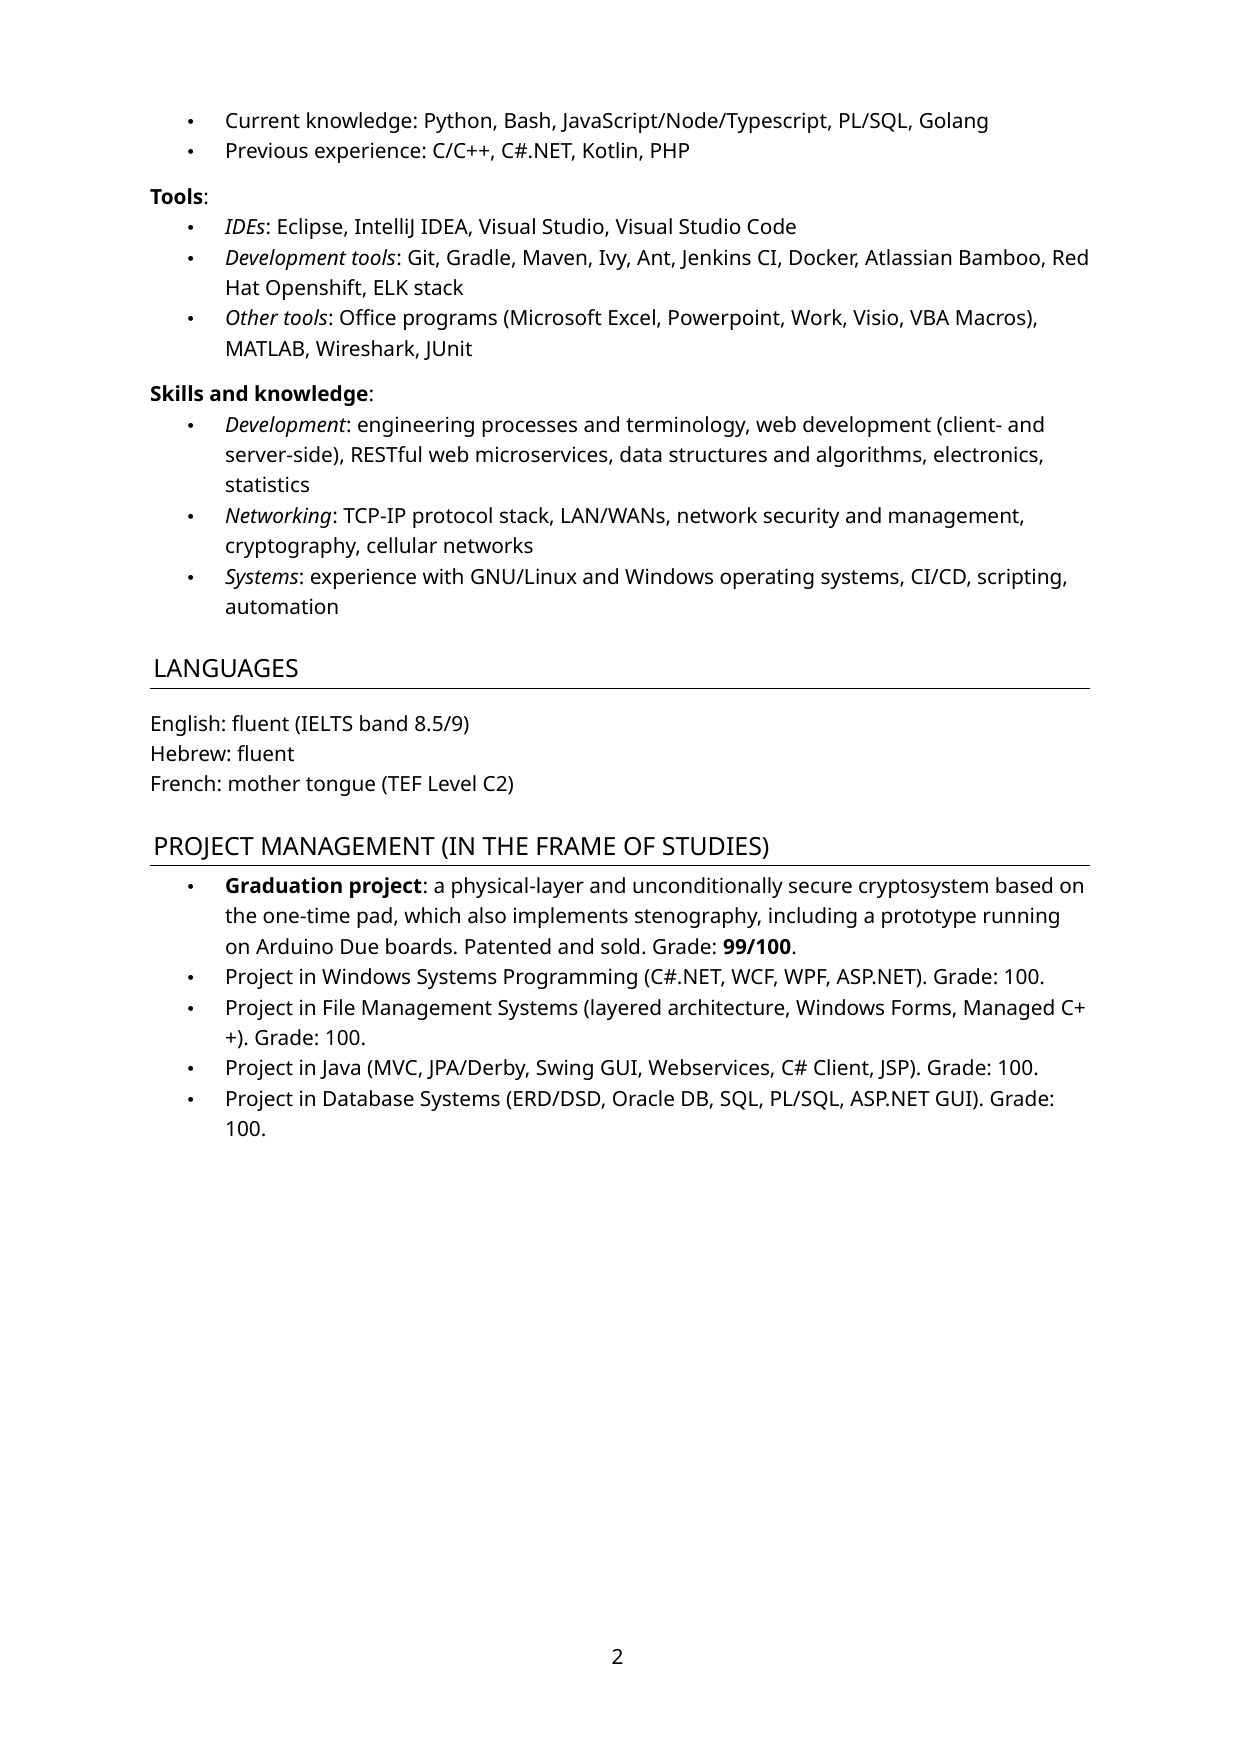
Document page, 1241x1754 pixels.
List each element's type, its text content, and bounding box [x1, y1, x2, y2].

list Development: engineering processes and terminology, web development (client- and server-side), RESTful web microservices, data structures and algorithms, electronics, statistics [187, 410, 1090, 499]
list Graduation project: a physical-layer and unconditionally secure cryptosystem based on the one-time pad, which also implements stenography, including a prototype running on Arduino Due boards. Patented and sold. Grade: 99/100. [187, 871, 1090, 960]
list Project in File Management Systems (layered architecture, Windows Forms, Managed C++). Grade: 100. [187, 993, 1090, 1051]
text English: fluent (IELTS band 8.5/9) Hebrew: fluent French: mother tongue (TEF Level C2) [150, 709, 1090, 798]
subtitle Languages [150, 648, 1090, 688]
list Other tools: Office programs (Microsoft Excel, Powerpoint, Work, Visio, VBA Macros), MATLAB, Wireshark, JUnit [187, 303, 1090, 362]
list Development tools: Git, Gradle, Maven, Ivy, Ant, Jenkins CI, Docker, Atlassian Bamboo, Red Hat Openshift, ELK stack [187, 243, 1090, 301]
list IDEs: Eclipse, IntelliJ IDEA, Visual Studio, Visual Studio Code [187, 212, 1090, 241]
list Previous experience: C/C++, C#.NET, Kotlin, PHP [187, 136, 1090, 165]
list Project in Java (MVC, JPA/Derby, Swing GUI, Webservices, C# Client, JSP). Grade: 100. [187, 1053, 1090, 1082]
list Project in Windows Systems Programming (C#.NET, WCF, WPF, ASP.NET). Grade: 100. [187, 962, 1090, 991]
subtitle Project management (in the frame of studies) [150, 825, 1090, 865]
list Current knowledge: Python, Bash, JavaScript/Node/Typescript, PL/SQL, Golang [187, 106, 1090, 134]
text Tools: [150, 182, 1090, 210]
text Skills and knowledge: [150, 379, 1090, 408]
list Systems: experience with GNU/Linux and Windows operating systems, CI/CD, scripting, automation [187, 562, 1090, 621]
list Project in Database Systems (ERD/DSD, Oracle DB, SQL, PL/SQL, ASP.NET GUI). Grade: 100. [187, 1084, 1090, 1143]
list Networking: TCP-IP protocol stack, LAN/WANs, network security and management, cryptography, cellular networks [187, 501, 1090, 560]
